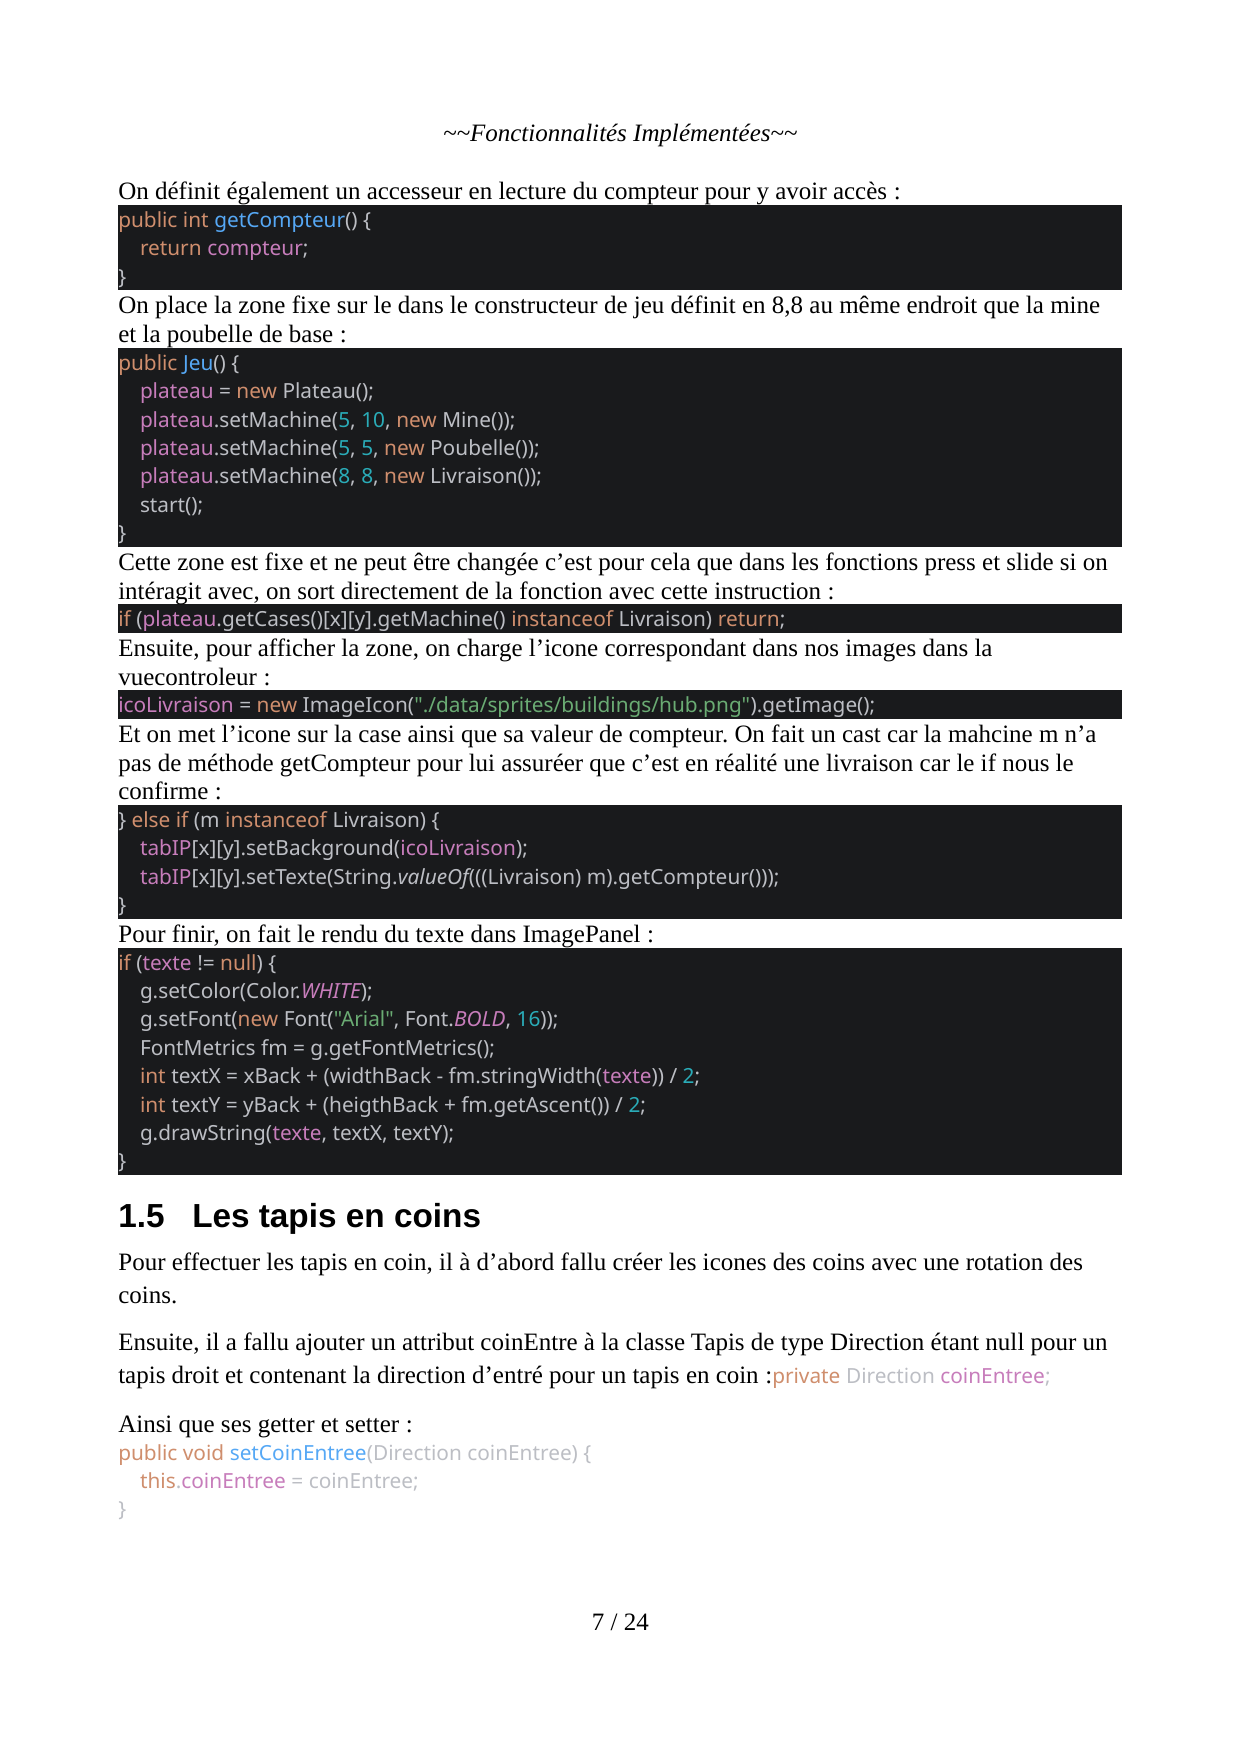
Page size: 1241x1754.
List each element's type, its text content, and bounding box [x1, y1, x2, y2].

text public int getCompteur() { return compteur; } [118, 205, 1122, 290]
text public void setCoinEntree(Direction coinEntree) { this.coinEntree = coinEntree; } [118, 1438, 1122, 1551]
text public Jeu() { plateau = new Plateau(); plateau.setMachine(5, 10, new Mine()); plateau.setMachine(5, 5, new Poubelle()); plateau.setMachine(8, 8, new Livraison()); start(); } [118, 348, 1122, 547]
text On place la zone fixe sur le dans le constructeur de jeu définit en 8,8 au même endroit que la mine et la poubelle de base : [118, 290, 1122, 348]
subtitle Les tapis en coins [118, 1196, 1122, 1234]
text icoLivraison = new ImageIcon("./data/sprites/buildings/hub.png").getImage(); [118, 690, 1122, 719]
text Pour effectuer les tapis en coin, il à d’abord fallu créer les icones des coins avec une rotation des coins. [118, 1247, 1122, 1309]
text Ensuite, pour afficher la zone, on charge l’icone correspondant dans nos images dans la vuecontroleur : [118, 633, 1122, 690]
text } else if (m instanceof Livraison) { tabIP[x][y].setBackground(icoLivraison); tabIP[x][y].setTexte(String.valueOf(((Livraison) m).getCompteur())); } [118, 805, 1122, 919]
text Ainsi que ses getter et setter : [118, 1409, 1122, 1438]
text Ensuite, il a fallu ajouter un attribut coinEntre à la classe Tapis de type Direction étant null pour un tapis droit et contenant la direction d’entré pour un tapis en coin :private Direction coinEntree; [118, 1327, 1122, 1390]
text Et on met l’icone sur la case ainsi que sa valeur de compteur. On fait un cast car la mahcine m n’a pas de méthode getCompteur pour lui assuréer que c’est en réalité une livraison car le if nous le confirme : [118, 719, 1122, 805]
text On définit également un accesseur en lecture du compteur pour y avoir accès : [118, 176, 1122, 205]
text if (plateau.getCases()[x][y].getMachine() instanceof Livraison) return; [118, 604, 1122, 633]
text Cette zone est fixe et ne peut être changée c’est pour cela que dans les fonctions press et slide si on intéragit avec, on sort directement de la fonction avec cette instruction : [118, 547, 1122, 604]
text Pour finir, on fait le rendu du texte dans ImagePanel : [118, 919, 1122, 948]
text if (texte != null) { g.setColor(Color.WHITE); g.setFont(new Font("Arial", Font.BOLD, 16)); FontMetrics fm = g.getFontMetrics(); int textX = xBack + (widthBack - fm.stringWidth(texte)) / 2; int textY = yBack + (heigthBack + fm.getAscent()) / 2; g.drawString(texte, textX, textY); } [118, 948, 1122, 1175]
